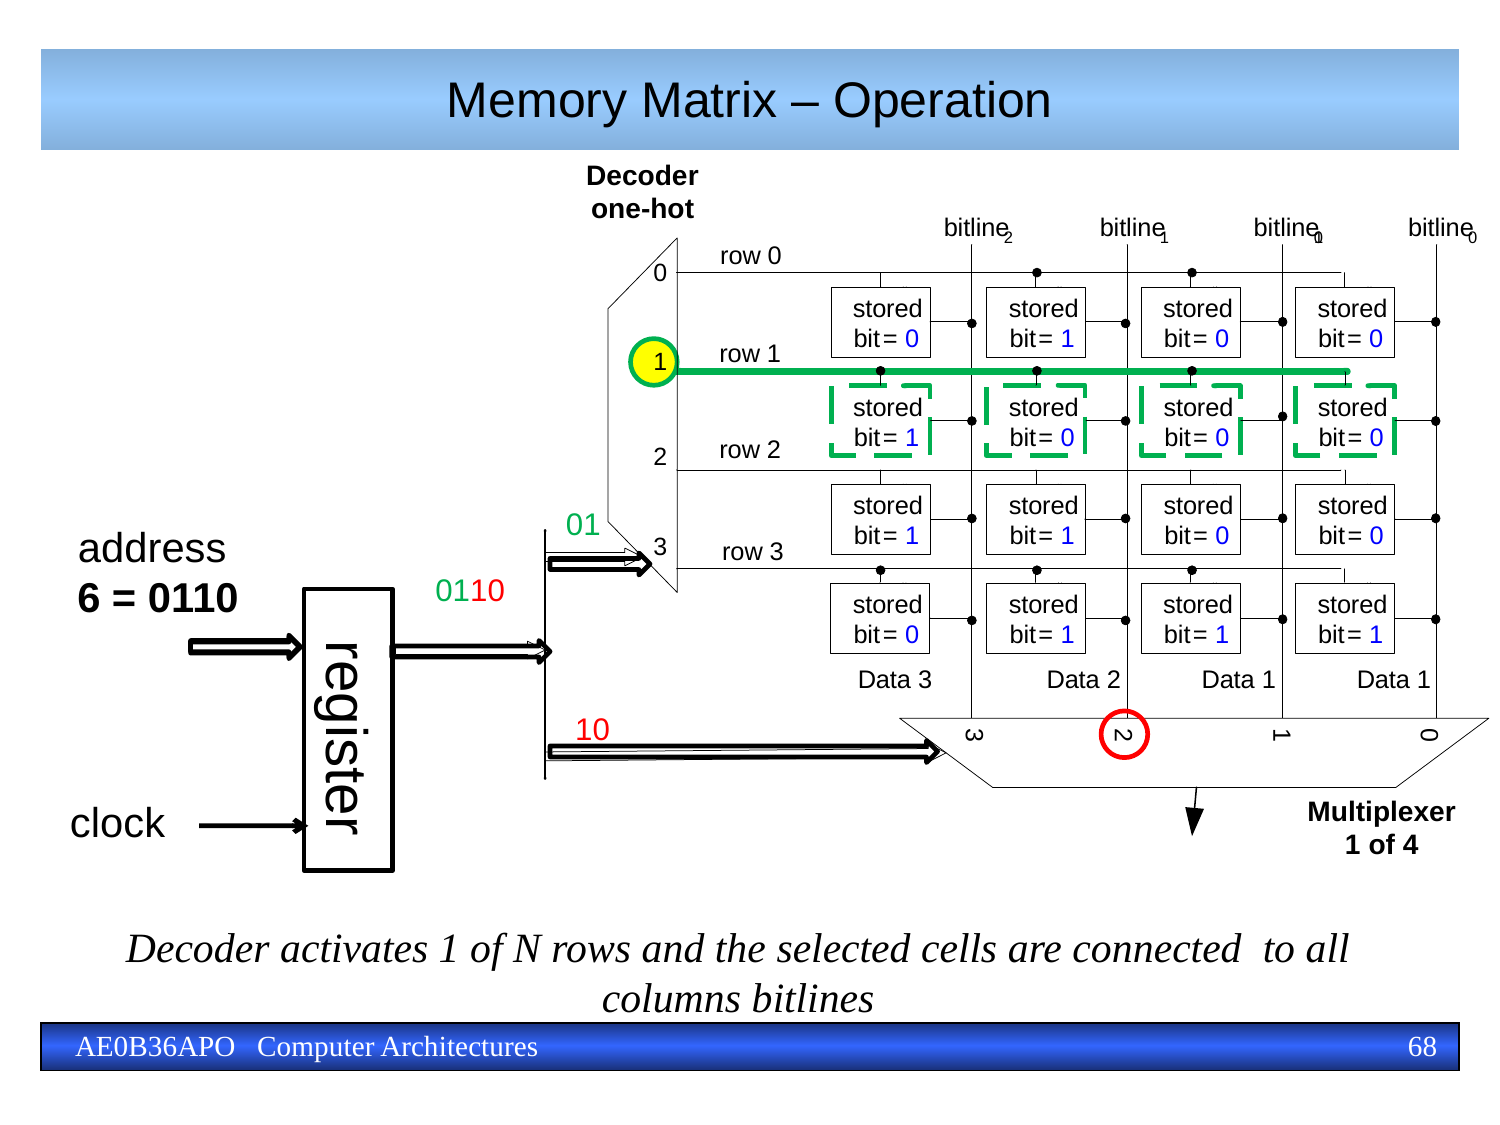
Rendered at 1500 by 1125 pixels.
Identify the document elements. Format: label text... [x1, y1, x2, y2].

text_box clock [55, 787, 181, 853]
picture [391, 149, 1493, 879]
text_box register [306, 626, 391, 851]
text_box address 6 = 0110 [62, 513, 254, 628]
title Memory Matrix – Operation [41, 49, 1459, 150]
text_box Decoder activates 1 of N rows and the selected cells are connected to all columns bitlines [37, 913, 1440, 1079]
picture [395, 647, 546, 656]
